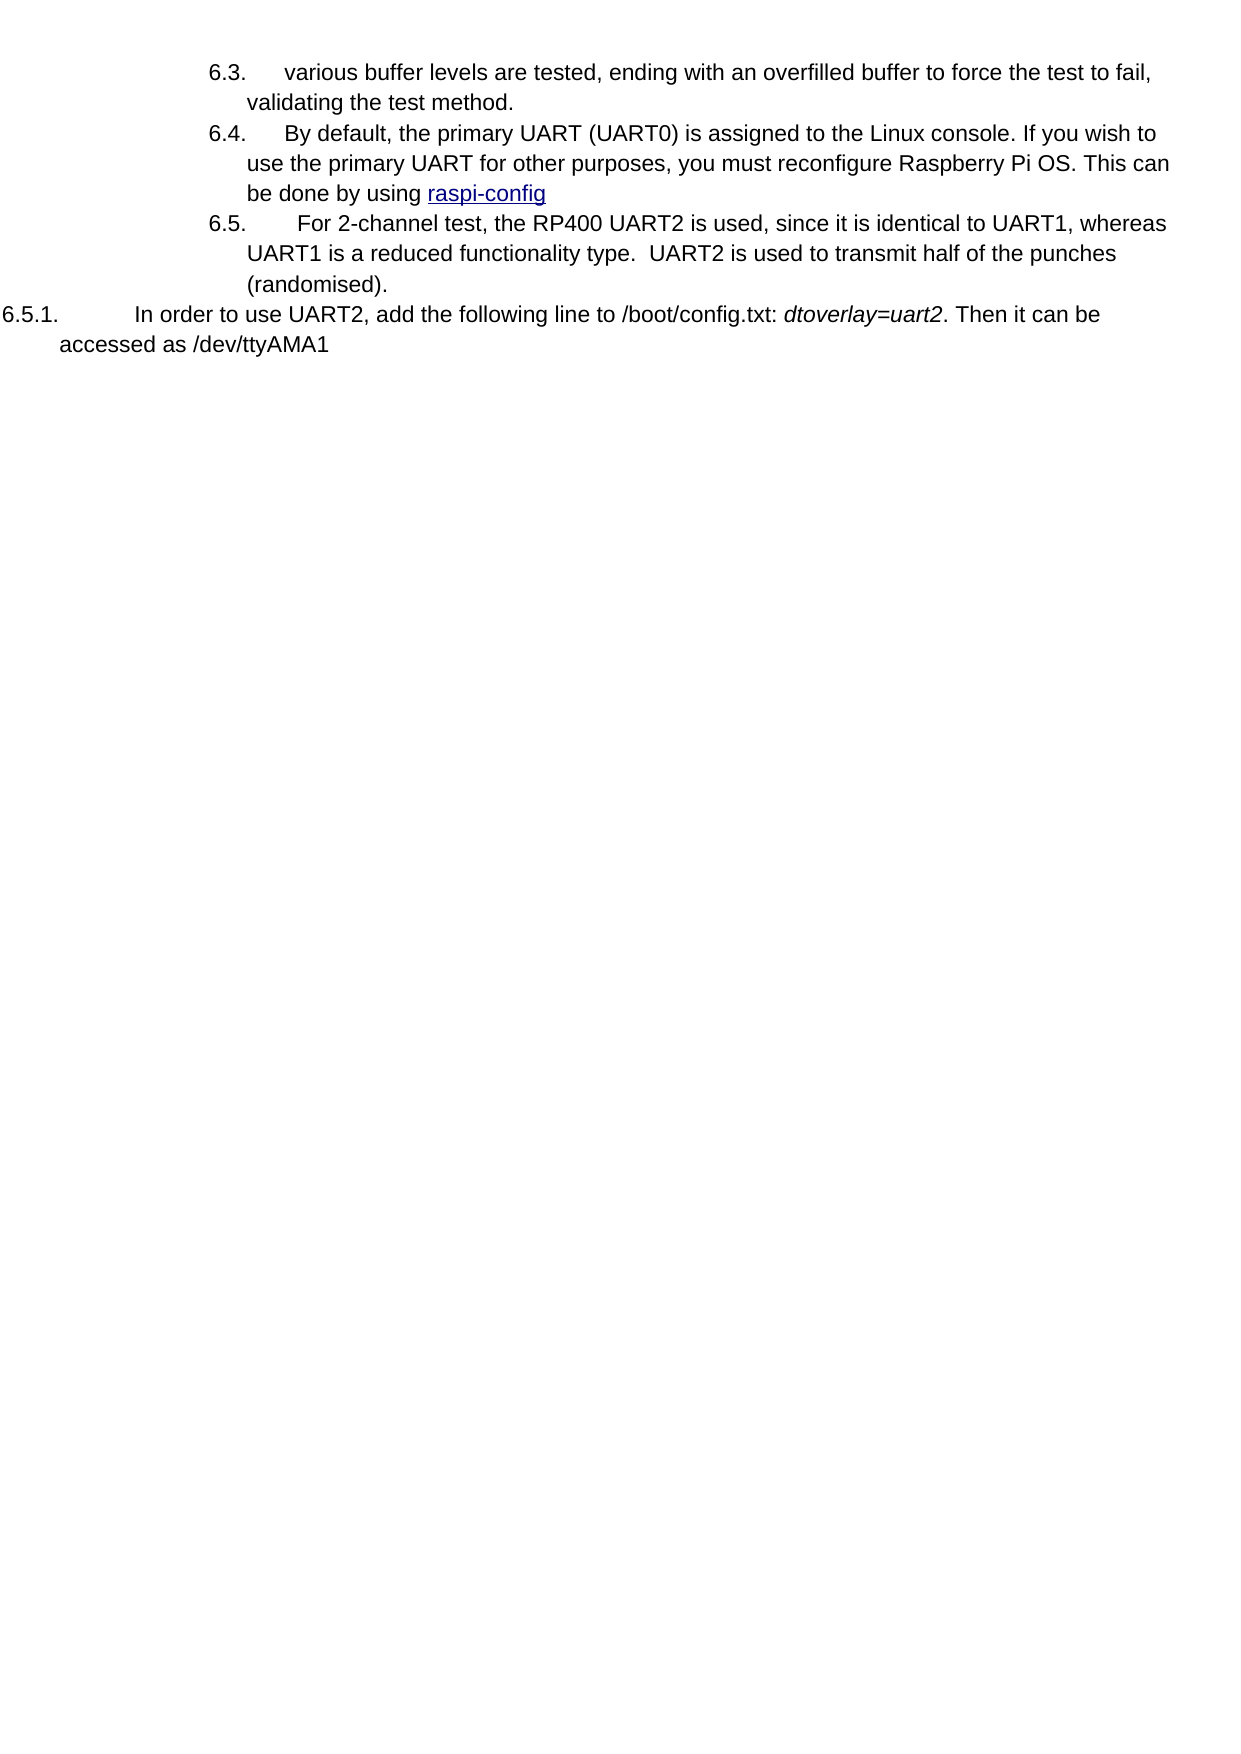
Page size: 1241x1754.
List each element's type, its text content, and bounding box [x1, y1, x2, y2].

list For 2-channel test, the RP400 UART2 is used, since it is identical to UART1, whereas UART1 is a reduced functionality type. UART2 is used to transmit half of the punches (randomised). [247, 210, 1181, 297]
list In order to use UART2, add the following line to /boot/config.txt: dtoverlay=uart2. Then it can be accessed as /dev/ttyAMA1 [59, 301, 1181, 357]
list various buffer levels are tested, ending with an overfilled buffer to force the test to fail, validating the test method. [247, 59, 1181, 116]
list By default, the primary UART (UART0) is assigned to the Linux console. If you wish to use the primary UART for other purposes, you must reconfigure Raspberry Pi OS. This can be done by using raspi-config [247, 119, 1181, 206]
